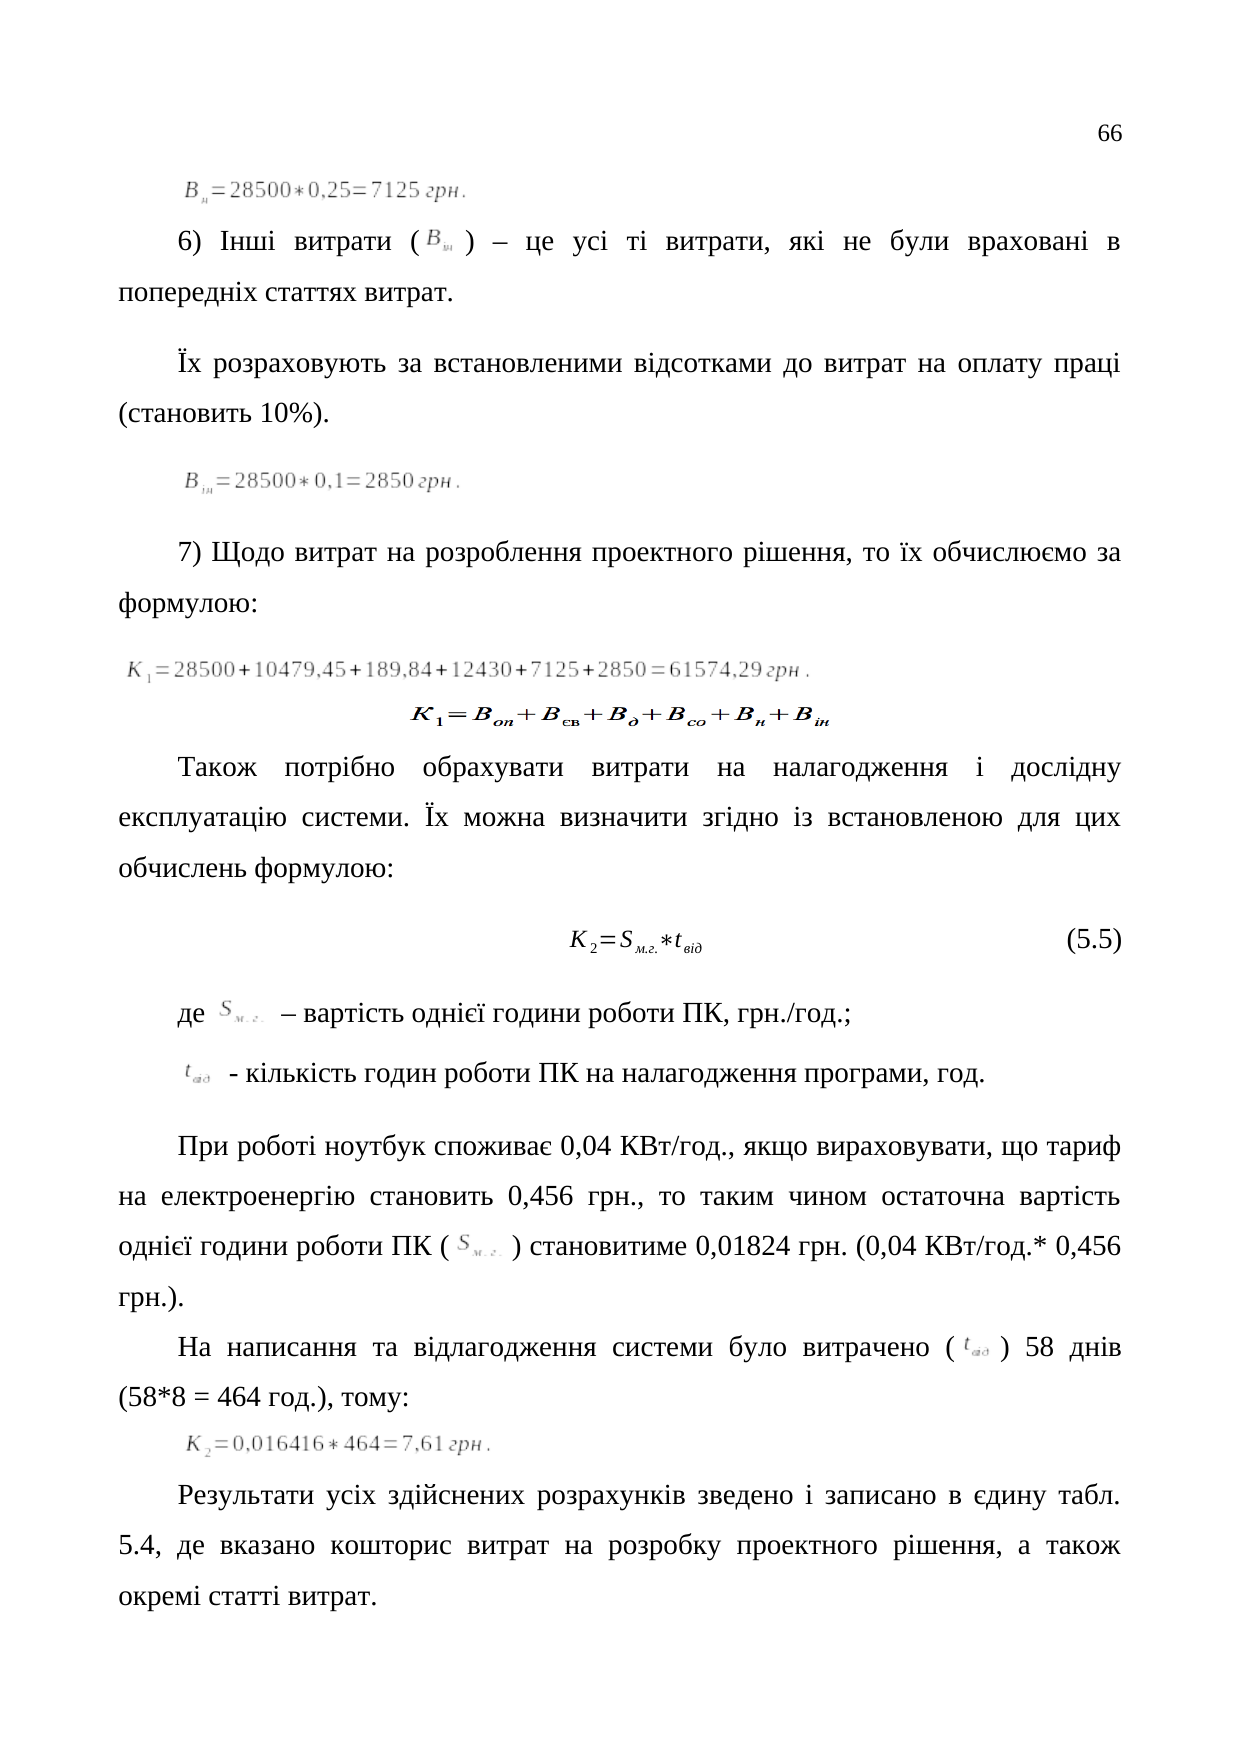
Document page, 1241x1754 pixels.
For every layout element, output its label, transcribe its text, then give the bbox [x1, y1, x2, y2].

text (5.5) [118, 921, 1122, 957]
text де – вартість однієї години роботи ПК, грн./год.; [118, 995, 1122, 1028]
text При роботі ноутбук споживає 0,04 КВт/год., якщо вираховувати, що тариф на електроенергію становить 0,456 грн., то таким чином остаточна вартість однієї години роботи ПК () становитиме 0,01824 грн. (0,04 КВт/год.* 0,456 грн.). [118, 1128, 1122, 1312]
text Також потрібно обрахувати витрати на налагодження і дослідну експлуатацію системи. Їх можна визначити згідно із встановленою для цих обчислень формулою: [118, 724, 1122, 883]
text 7) Щодо витрат на розроблення проектного рішення, то їх обчислюємо за формулою: [118, 534, 1122, 618]
text Результати усіх здійснених розрахунків зведено і записано в єдину табл. 5.4, де вказано кошторис витрат на розробку проектного рішення, а також окремі статті витрат. [118, 1477, 1122, 1611]
picture [401, 694, 840, 731]
text - кількість годин роботи ПК на налагодження програми, год. [118, 1055, 1122, 1090]
text На написання та відлагодження системи було витрачено () 58 днів (58*8 = 464 год.), тому: [118, 1329, 1122, 1413]
text 6) Інші витрати () – це усі ті витрати, які не були враховані в попередніх статтях витрат. [118, 223, 1122, 307]
text Їх розраховують за встановленими відсотками до витрат на оплату праці (становить 10%). [118, 345, 1122, 429]
